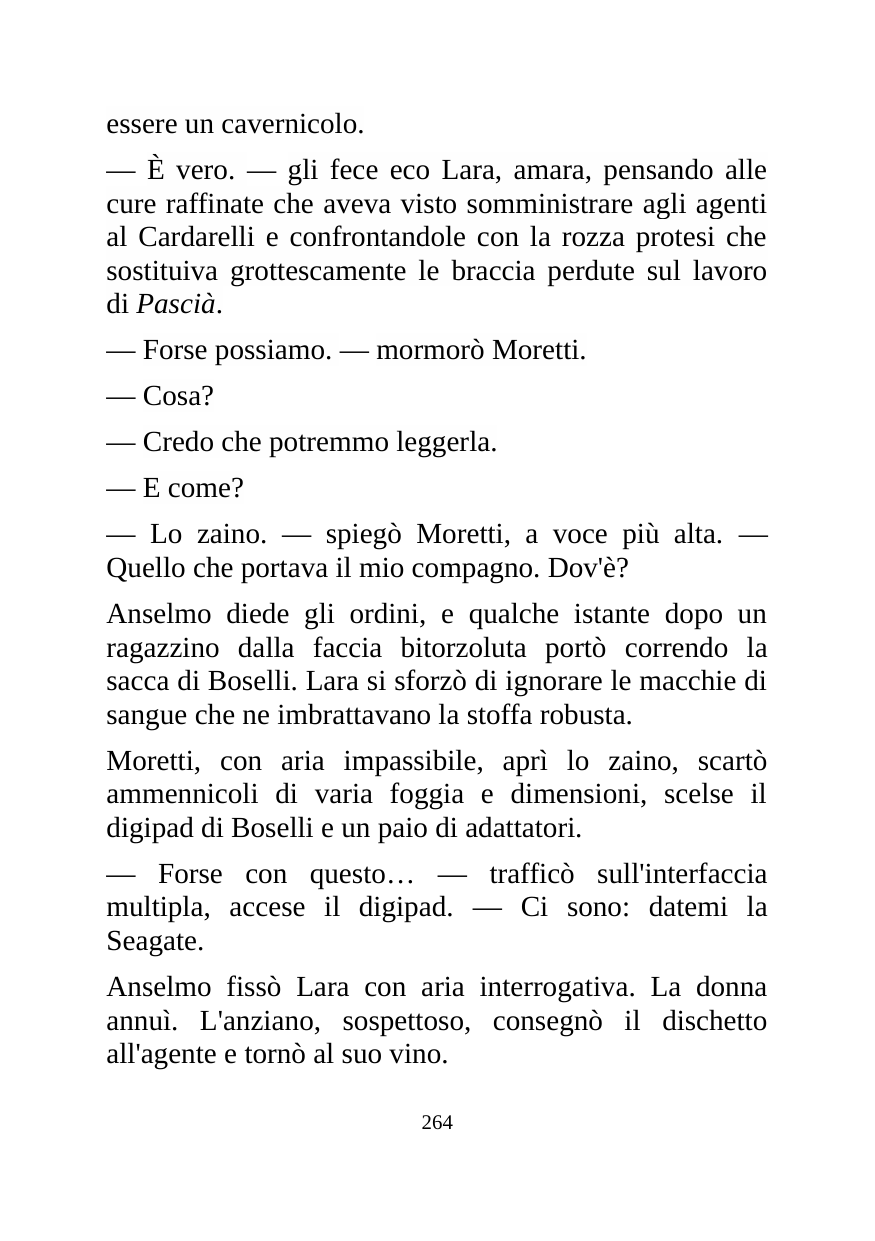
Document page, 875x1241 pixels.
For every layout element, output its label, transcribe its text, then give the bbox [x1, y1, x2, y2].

text essere un cavernicolo. [106, 106, 768, 140]
text Anselmo fissò Lara con aria interrogativa. La donna annuì. L'anziano, sospettoso, consegnò il dischetto all'agente e tornò al suo vino. [106, 969, 768, 1070]
text Moretti, con aria impassibile, aprì lo zaino, scartò ammennicoli di varia foggia e dimensioni, scelse il digipad di Boselli e un paio di adattatori. [106, 743, 768, 843]
text — È vero. — gli fece eco Lara, amara, pensando alle cure raffinate che aveva visto somministrare agli agenti al Cardarelli e confrontandole con la rozza protesi che sostituiva grottescamente le braccia perdute sul lavoro di Pascià. [106, 152, 768, 320]
text Anselmo diede gli ordini, e qualche istante dopo un ragazzino dalla faccia bitorzoluta portò correndo la sacca di Boselli. Lara si sforzò di ignorare le macchie di sangue che ne imbrattavano la stoffa robusta. [106, 596, 768, 730]
text — Forse possiamo. — mormorò Moretti. [106, 332, 768, 366]
text — E come? [106, 471, 768, 504]
text — Credo che potremmo leggerla. [106, 424, 768, 458]
text — Lo zaino. — spiegò Moretti, a voce più alta. — Quello che portava il mio compagno. Dov'è? [106, 517, 768, 584]
text — Forse con questo… — trafficò sull'interfaccia multipla, accese il digipad. — Ci sono: datemi la Seagate. [106, 856, 768, 957]
text — Cosa? [106, 378, 768, 412]
